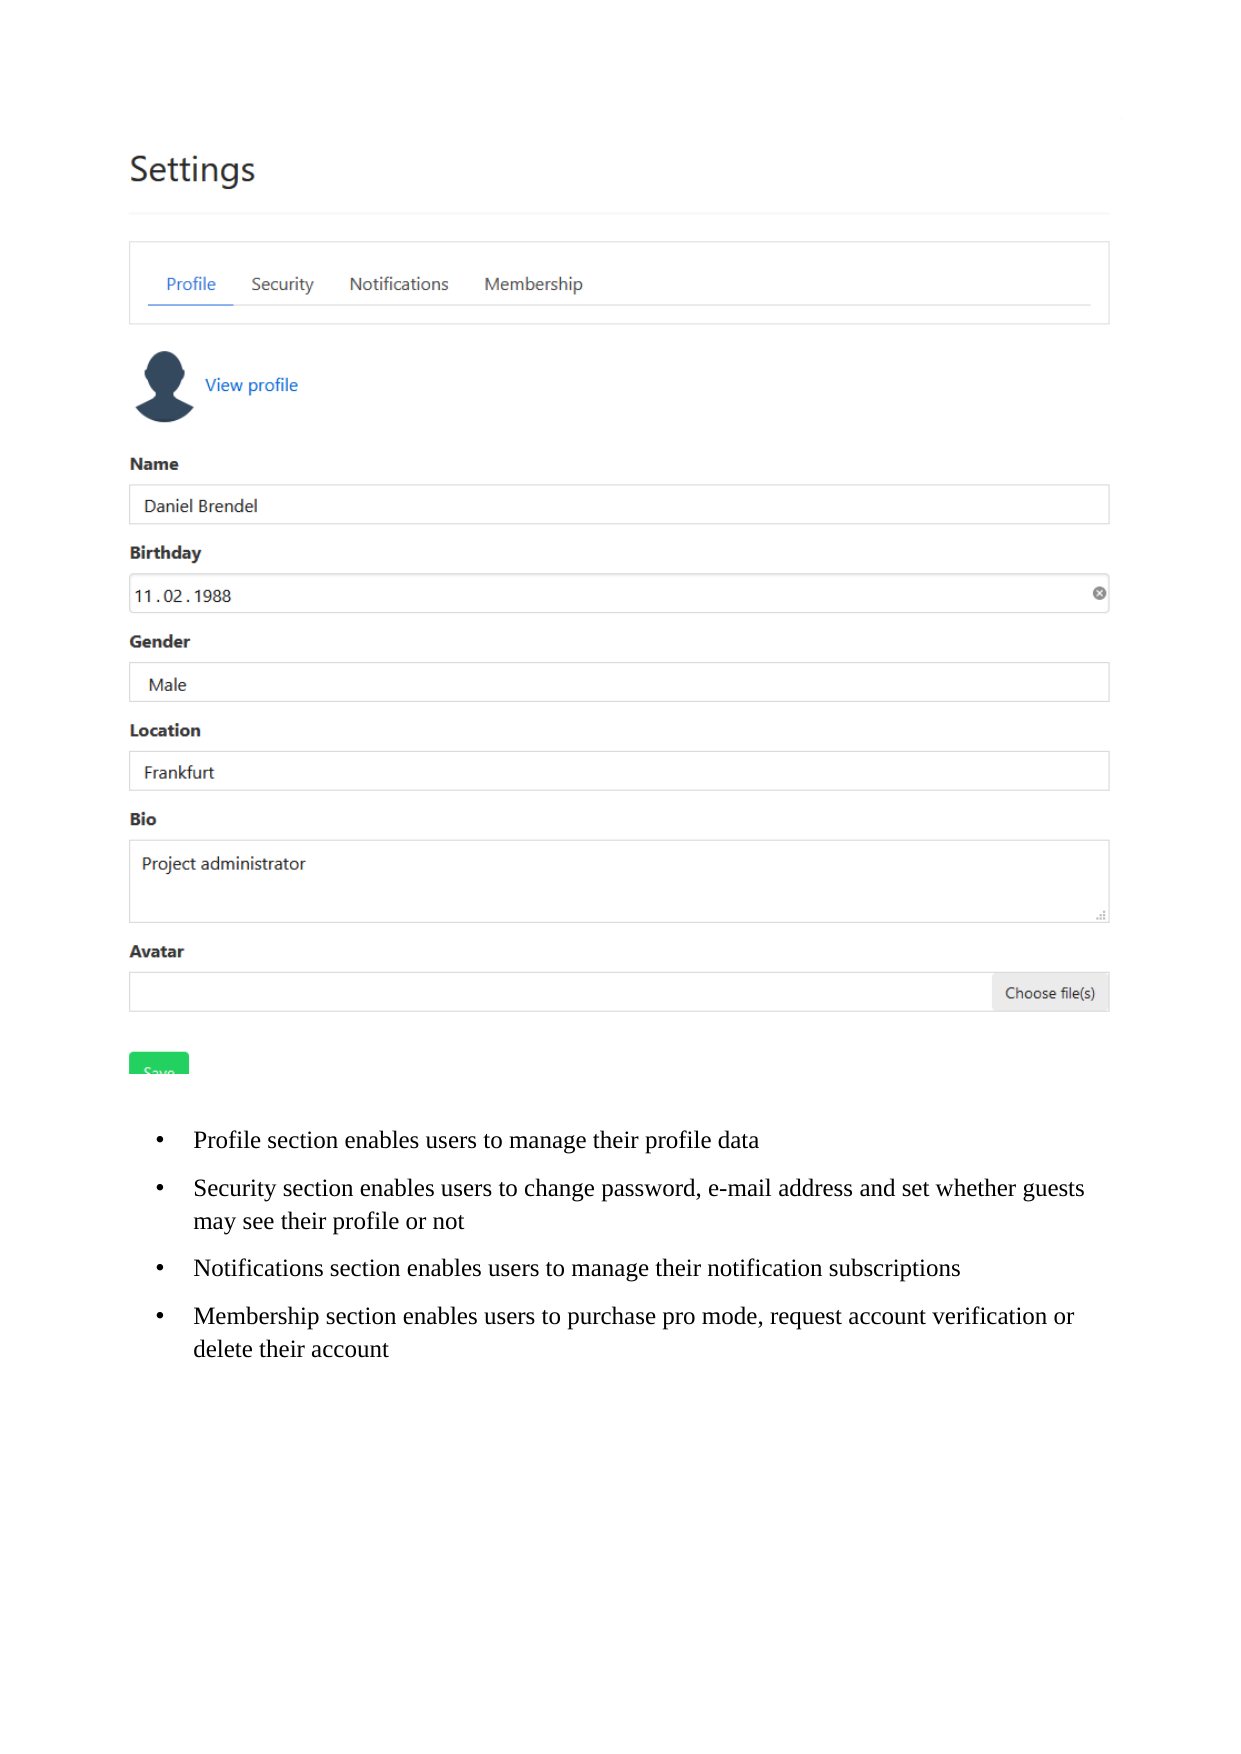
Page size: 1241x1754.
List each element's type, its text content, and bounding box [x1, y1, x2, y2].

list Membership section enables users to purchase pro mode, request account verification or delete their account [156, 1301, 1122, 1363]
picture [118, 118, 1123, 1074]
list Security section enables users to change password, e-mail address and set whether guests may see their profile or not [156, 1173, 1122, 1234]
list Notifications section enables users to manage their notification subscriptions [156, 1253, 1122, 1282]
list Profile section enables users to manage their profile data [156, 1125, 1122, 1154]
